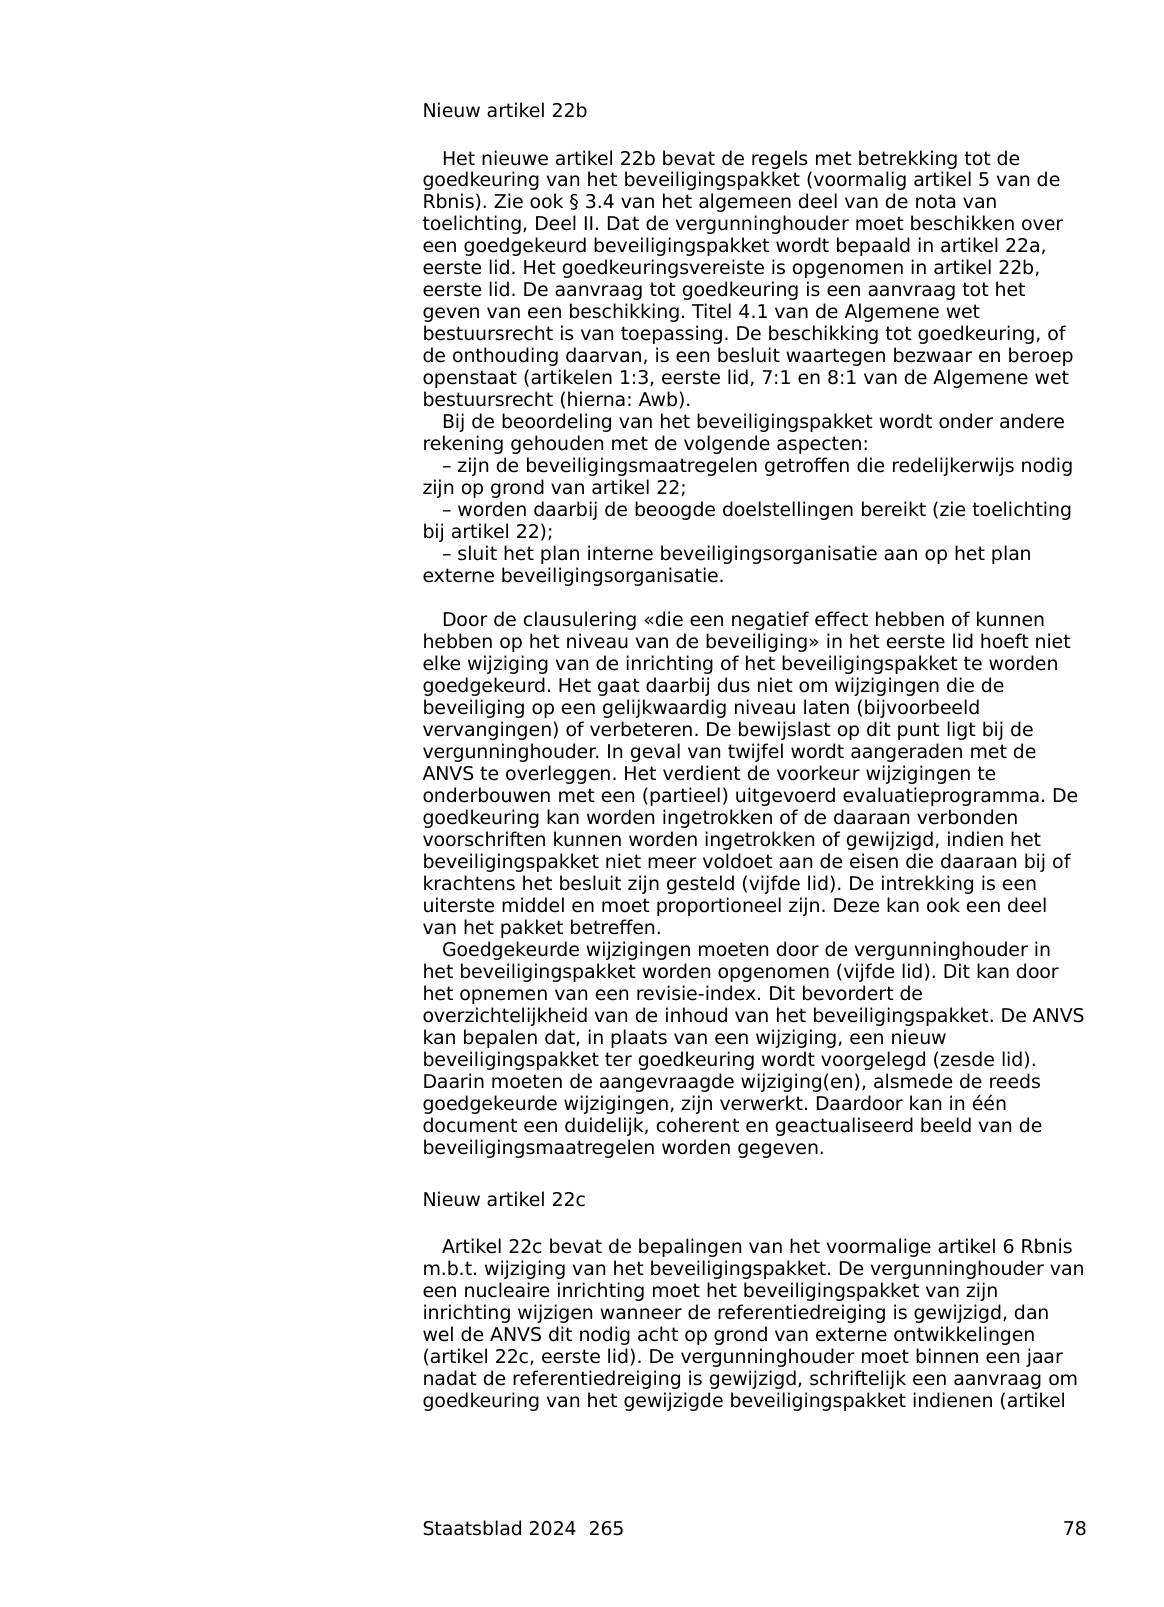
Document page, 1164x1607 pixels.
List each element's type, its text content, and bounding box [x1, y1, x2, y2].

text – zijn de beveiligingsmaatregelen getroffen die redelijkerwijs nodig zijn op grond van artikel 22; [422, 455, 1087, 499]
subtitle Nieuw artikel 22b [422, 100, 1087, 122]
text – sluit het plan interne beveiligingsorganisatie aan op het plan externe beveiligingsorganisatie. [422, 543, 1087, 587]
text Goedgekeurde wijzigingen moeten door de vergunninghouder in het beveiligingspakket worden opgenomen (vijfde lid). Dit kan door het opnemen van een revisie-index. Dit bevordert de overzichtelijkheid van de inhoud van het beveiligingspakket. De ANVS kan bepalen dat, in plaats van een wijziging, een nieuw beveiligingspakket ter goedkeuring wordt voorgelegd (zesde lid). Daarin moeten de aangevraagde wijziging(en), alsmede de reeds goedgekeurde wijzigingen, zijn verwerkt. Daardoor kan in één document een duidelijk, coherent en geactualiseerd beeld van de beveiligingsmaatregelen worden gegeven. [422, 939, 1087, 1159]
text Artikel 22c bevat de bepalingen van het voormalige artikel 6 Rbnis m.b.t. wijziging van het beveiligingspakket. De vergunninghouder van een nucleaire inrichting moet het beveiligingspakket van zijn inrichting wijzigen wanneer de referentiedreiging is gewijzigd, dan wel de ANVS dit nodig acht op grond van externe ontwikkelingen (artikel 22c, eerste lid). De vergunninghouder moet binnen een jaar nadat de referentiedreiging is gewijzigd, schriftelijk een aanvraag om goedkeuring van het gewijzigde beveiligingspakket indienen (artikel [422, 1236, 1087, 1411]
subtitle Nieuw artikel 22c [422, 1189, 1087, 1211]
text Bij de beoordeling van het beveiligingspakket wordt onder andere rekening gehouden met de volgende aspecten: [422, 411, 1087, 455]
text Door de clausulering «die een negatief effect hebben of kunnen hebben op het niveau van de beveiliging» in het eerste lid hoeft niet elke wijziging van de inrichting of het beveiligingspakket te worden goedgekeurd. Het gaat daarbij dus niet om wijzigingen die de beveiliging op een gelijkwaardig niveau laten (bijvoorbeeld vervangingen) of verbeteren. De bewijslast op dit punt ligt bij de vergunninghouder. In geval van twijfel wordt aangeraden met de ANVS te overleggen. Het verdient de voorkeur wijzigingen te onderbouwen met een (partieel) uitgevoerd evaluatieprogramma. De goedkeuring kan worden ingetrokken of de daaraan verbonden voorschriften kunnen worden ingetrokken of gewijzigd, indien het beveiligingspakket niet meer voldoet aan de eisen die daaraan bij of krachtens het besluit zijn gesteld (vijfde lid). De intrekking is een uiterste middel en moet proportioneel zijn. Deze kan ook een deel van het pakket betreffen. [422, 609, 1087, 939]
text – worden daarbij de beoogde doelstellingen bereikt (zie toelichting bij artikel 22); [422, 499, 1087, 543]
text Het nieuwe artikel 22b bevat de regels met betrekking tot de goedkeuring van het beveiligingspakket (voormalig artikel 5 van de Rbnis). Zie ook § 3.4 van het algemeen deel van de nota van toelichting, Deel II. Dat de vergunninghouder moet beschikken over een goedgekeurd beveiligingspakket wordt bepaald in artikel 22a, eerste lid. Het goedkeuringsvereiste is opgenomen in artikel 22b, eerste lid. De aanvraag tot goedkeuring is een aanvraag tot het geven van een beschikking. Titel 4.1 van de Algemene wet bestuursrecht is van toepassing. De beschikking tot goedkeuring, of de onthouding daarvan, is een besluit waartegen bezwaar en beroep openstaat (artikelen 1:3, eerste lid, 7:1 en 8:1 van de Algemene wet bestuursrecht (hierna: Awb). [422, 147, 1087, 411]
